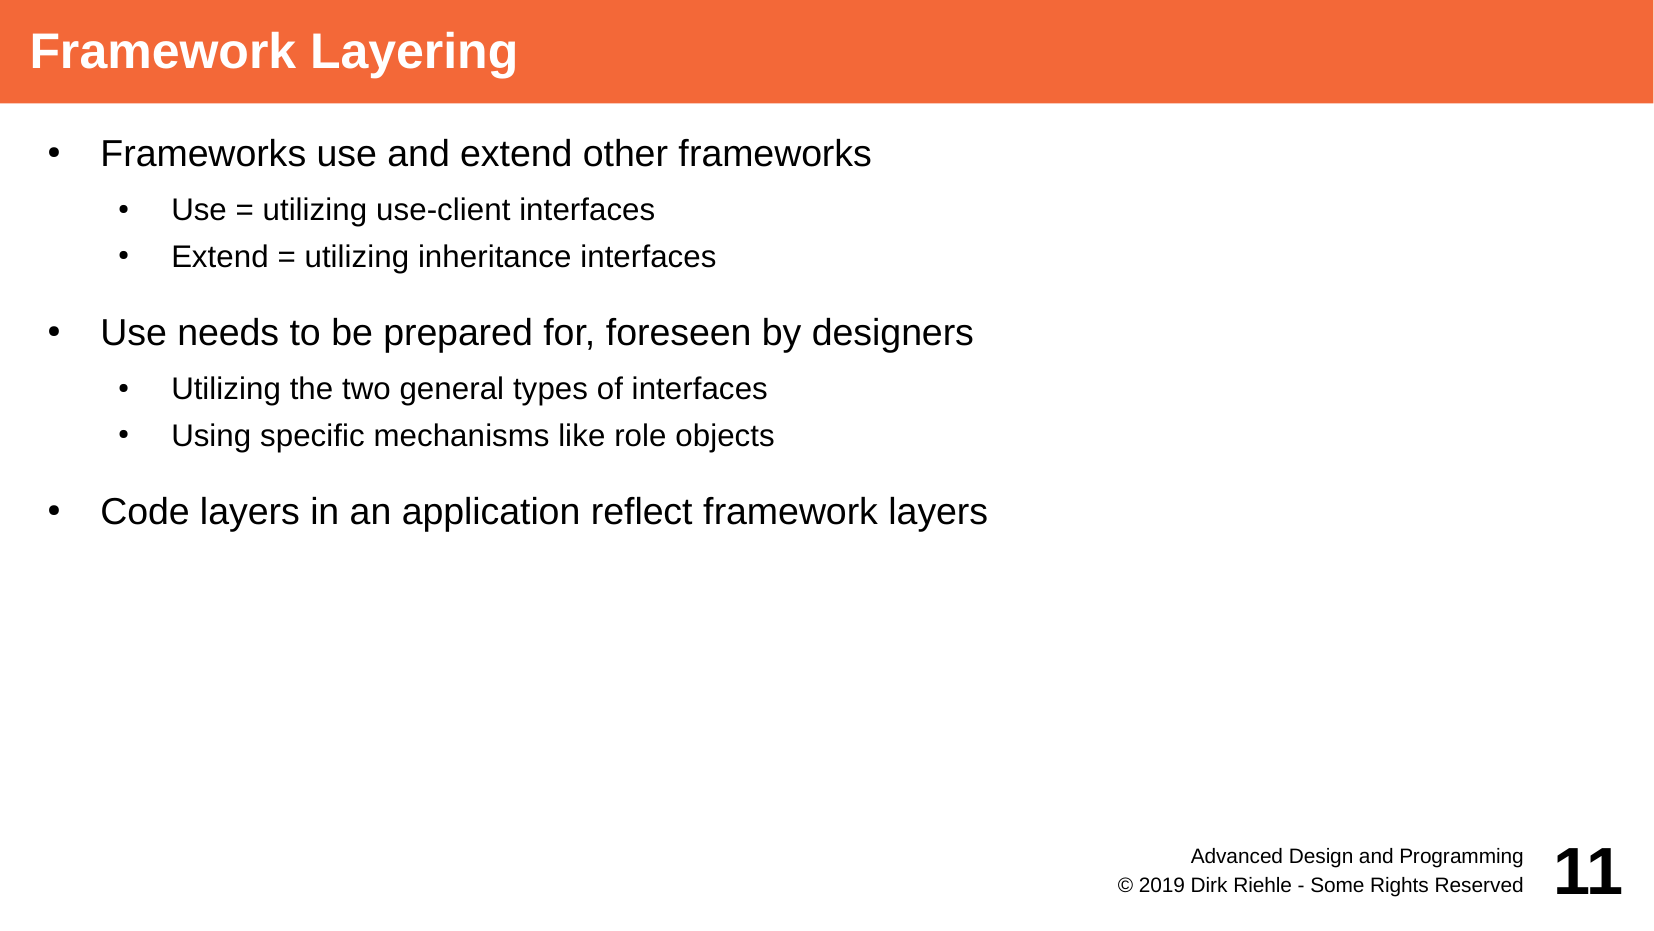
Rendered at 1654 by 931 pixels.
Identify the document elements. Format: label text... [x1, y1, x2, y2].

list Frameworks use and extend other frameworks Use = utilizing use-client interfaces Extend = utilizing inheritance interfaces Use needs to be prepared for, foreseen by designers Utilizing the two general types of interfaces Using specific mechanisms like role objects Code layers in an application reflect framework layers [29, 132, 1625, 813]
title Framework Layering [0, 0, 1654, 104]
